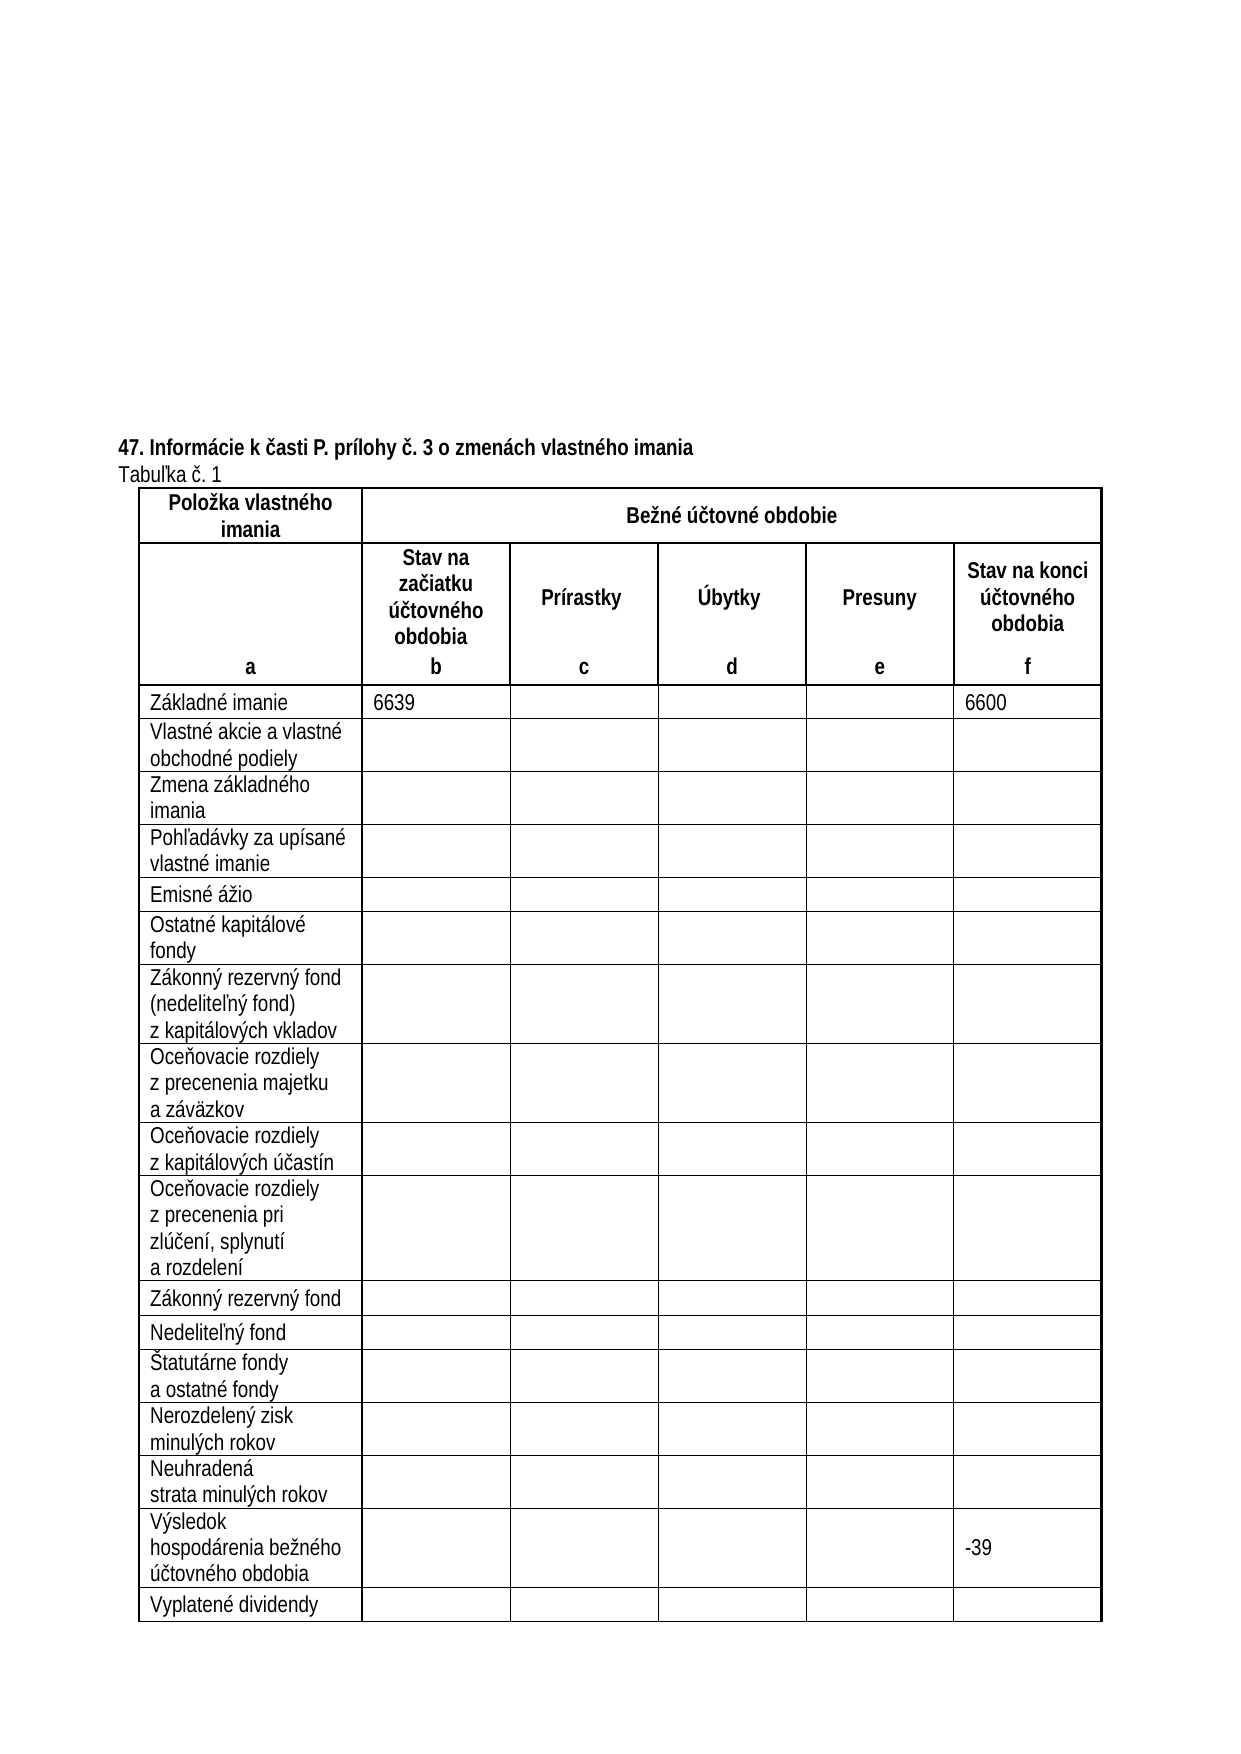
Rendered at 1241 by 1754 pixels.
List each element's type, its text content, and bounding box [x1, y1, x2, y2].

table_cell [954, 772, 1100, 824]
table_cell [511, 686, 658, 718]
table_cell b [363, 649, 509, 684]
table_cell [659, 1044, 806, 1122]
table_cell [659, 719, 806, 771]
table_cell Neuhradená strata minulých rokov [140, 1456, 361, 1508]
table_cell [954, 965, 1100, 1043]
table_cell [363, 1281, 510, 1315]
table_cell [954, 878, 1100, 911]
table_cell [807, 1588, 953, 1621]
table_cell Stav na konci účtovného obdobia [955, 544, 1100, 649]
table_cell [954, 1456, 1100, 1508]
table_cell [954, 1350, 1100, 1402]
table_cell [807, 965, 953, 1043]
table_cell [511, 878, 658, 911]
table_cell [954, 1588, 1100, 1621]
table_cell Zákonný rezervný fond (nedeliteľný fond) z kapitálových vkladov [140, 965, 361, 1043]
table_cell [807, 1509, 953, 1587]
table_cell [363, 719, 510, 771]
table_cell [807, 878, 953, 911]
table_cell [363, 1456, 510, 1508]
table_cell [140, 544, 361, 649]
table_cell Oceňovacie rozdiely z precenenia majetku a záväzkov [140, 1044, 361, 1122]
table_cell [659, 772, 806, 824]
table_cell [511, 719, 658, 771]
table_cell d [659, 649, 805, 684]
table_cell Stav na začiatku účtovného obdobia [363, 544, 509, 649]
table_cell [363, 1588, 510, 1621]
table_cell e [807, 649, 953, 684]
table_cell [659, 878, 806, 911]
table_cell [511, 1176, 658, 1280]
table_cell [954, 825, 1100, 877]
table_header Položka vlastného imania [140, 489, 361, 542]
table_cell Presuny [807, 544, 953, 649]
table_cell Vyplatené dividendy [140, 1588, 361, 1621]
table_cell [954, 1281, 1100, 1315]
text Tabuľka č. 1 [118, 461, 1122, 487]
table_cell [659, 1281, 806, 1315]
table_cell Výsledok hospodárenia bežného účtovného obdobia [140, 1509, 361, 1587]
table_cell [807, 912, 953, 964]
table_cell Nerozdelený zisk minulých rokov [140, 1403, 361, 1455]
table_cell Vlastné akcie a vlastné obchodné podiely [140, 719, 361, 771]
table_cell Zmena základného imania [140, 772, 361, 824]
table_cell [363, 1403, 510, 1455]
text 47. Informácie k časti P. prílohy č. 3 o zmenách vlastného imania [118, 434, 1122, 461]
table_cell [954, 1044, 1100, 1122]
table_cell Emisné ážio [140, 878, 361, 911]
table_header Bežné účtovné obdobie [363, 489, 1100, 542]
table_cell [363, 825, 510, 877]
table_cell Oceňovacie rozdiely z kapitálových účastín [140, 1123, 361, 1175]
table_cell Oceňovacie rozdiely z precenenia pri zlúčení, splynutí a rozdelení [140, 1176, 361, 1280]
table_cell [659, 1350, 806, 1402]
table_cell [807, 1403, 953, 1455]
table_cell [807, 1316, 953, 1349]
table_cell [659, 825, 806, 877]
table_cell [659, 1123, 806, 1175]
table_cell Úbytky [659, 544, 805, 649]
table_cell [807, 719, 953, 771]
table_cell [807, 825, 953, 877]
table_cell [954, 1123, 1100, 1175]
table_cell [954, 912, 1100, 964]
table_cell [954, 1316, 1100, 1349]
table_cell [659, 1456, 806, 1508]
table_cell [363, 1509, 510, 1587]
table_cell [659, 1176, 806, 1280]
table_cell [511, 1281, 658, 1315]
table_cell f [955, 649, 1100, 684]
table_cell [659, 1316, 806, 1349]
table_cell [363, 1316, 510, 1349]
table_cell [511, 1403, 658, 1455]
table_cell [363, 878, 510, 911]
table_cell [363, 1176, 510, 1280]
table_cell Nedeliteľný fond [140, 1316, 361, 1349]
table_cell [511, 1588, 658, 1621]
table_cell 6639 [363, 686, 510, 718]
table_cell [511, 772, 658, 824]
table_cell [807, 686, 953, 718]
table_cell [511, 1456, 658, 1508]
table_cell [511, 1123, 658, 1175]
table_cell [954, 719, 1100, 771]
table_cell Štatutárne fondy a ostatné fondy [140, 1350, 361, 1402]
table_cell [807, 1456, 953, 1508]
table_cell [363, 1044, 510, 1122]
table_cell [659, 1588, 806, 1621]
table_cell a [140, 649, 361, 684]
table_cell [363, 772, 510, 824]
table_cell [807, 1350, 953, 1402]
table_cell Zákonný rezervný fond [140, 1281, 361, 1315]
table_cell [807, 1281, 953, 1315]
table_cell Základné imanie [140, 686, 361, 718]
table_cell 6600 [954, 686, 1100, 718]
table_cell [511, 965, 658, 1043]
table_cell [511, 1509, 658, 1587]
table_cell [659, 965, 806, 1043]
table_cell [659, 1403, 806, 1455]
table_cell [807, 1044, 953, 1122]
table_cell [659, 1509, 806, 1587]
table_cell [363, 1350, 510, 1402]
table_cell [363, 1123, 510, 1175]
table_cell Pohľadávky za upísané vlastné imanie [140, 825, 361, 877]
table_cell Ostatné kapitálové fondy [140, 912, 361, 964]
table_cell [511, 912, 658, 964]
table_cell [363, 912, 510, 964]
table_cell [954, 1403, 1100, 1455]
table_cell [363, 965, 510, 1043]
table_cell -39 [954, 1509, 1100, 1587]
table_cell [659, 686, 806, 718]
table_cell c [511, 649, 657, 684]
table_cell [511, 1044, 658, 1122]
table_cell [807, 772, 953, 824]
table_cell [659, 912, 806, 964]
table_cell [954, 1176, 1100, 1280]
table_cell Prírastky [511, 544, 657, 649]
table_cell [807, 1176, 953, 1280]
table_cell [807, 1123, 953, 1175]
table_cell [511, 1350, 658, 1402]
table_cell [511, 1316, 658, 1349]
table_cell [511, 825, 658, 877]
